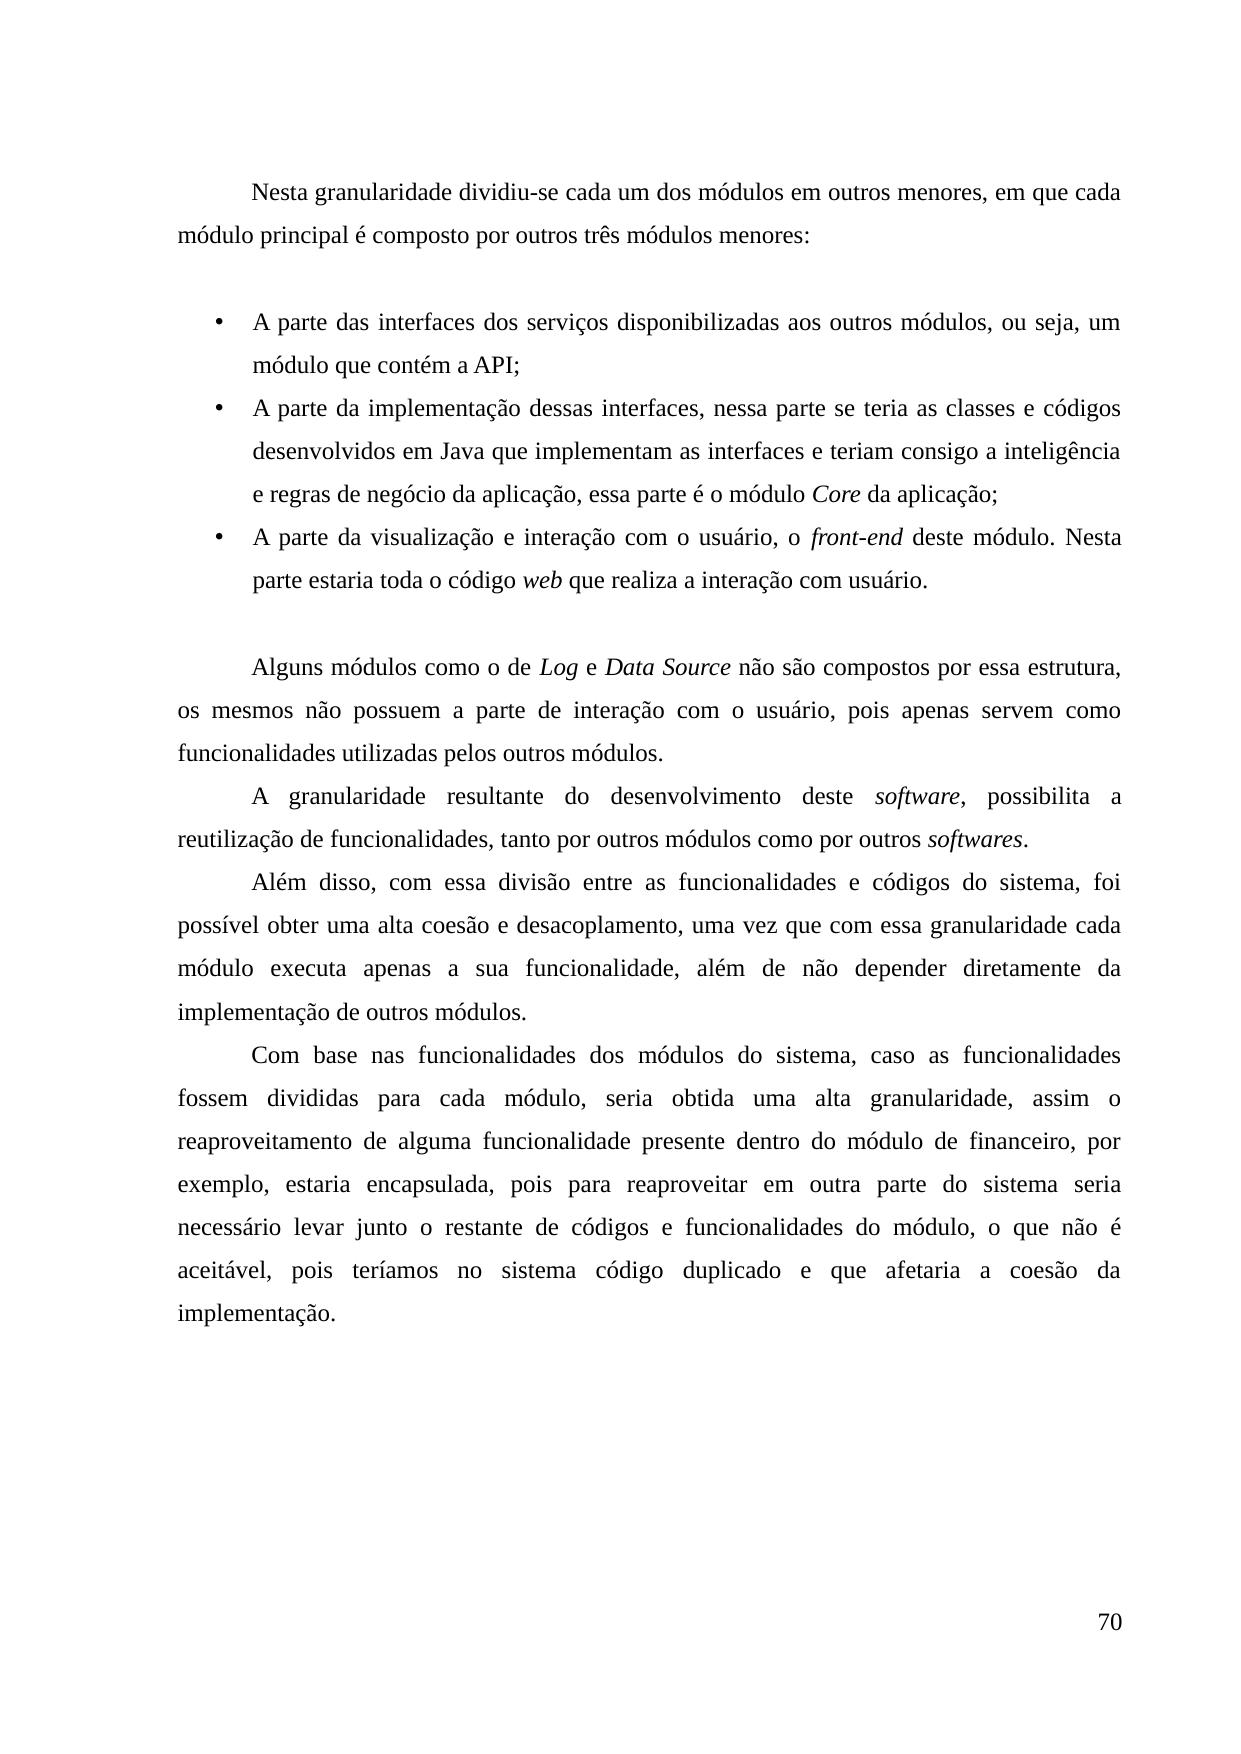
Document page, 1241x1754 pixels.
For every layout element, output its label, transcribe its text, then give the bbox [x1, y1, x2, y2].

list A parte da implementação dessas interfaces, nessa parte se teria as classes e códigos desenvolvidos em Java que implementam as interfaces e teriam consigo a inteligência e regras de negócio da aplicação, essa parte é o módulo Core da aplicação; [215, 393, 1122, 508]
text Nesta granularidade dividiu-se cada um dos módulos em outros menores, em que cada módulo principal é composto por outros três módulos menores: [177, 177, 1122, 249]
text Com base nas funcionalidades dos módulos do sistema, caso as funcionalidades fossem divididas para cada módulo, seria obtida uma alta granularidade, assim o reaproveitamento de alguma funcionalidade presente dentro do módulo de financeiro, por exemplo, estaria encapsulada, pois para reaproveitar em outra parte do sistema seria necessário levar junto o restante de códigos e funcionalidades do módulo, o que não é aceitável, pois teríamos no sistema código duplicado e que afetaria a coesão da implementação. [177, 1040, 1122, 1327]
text A granularidade resultante do desenvolvimento deste software, possibilita a reutilização de funcionalidades, tanto por outros módulos como por outros softwares. [177, 781, 1122, 853]
text Alguns módulos como o de Log e Data Source não são compostos por essa estrutura, os mesmos não possuem a parte de interação com o usuário, pois apenas servem como funcionalidades utilizadas pelos outros módulos. [177, 652, 1122, 767]
text Além disso, com essa divisão entre as funcionalidades e códigos do sistema, foi possível obter uma alta coesão e desacoplamento, uma vez que com essa granularidade cada módulo executa apenas a sua funcionalidade, além de não depender diretamente da implementação de outros módulos. [177, 867, 1122, 1025]
list A parte das interfaces dos serviços disponibilizadas aos outros módulos, ou seja, um módulo que contém a API; [215, 307, 1122, 378]
list A parte da visualização e interação com o usuário, o front-end deste módulo. Nesta parte estaria toda o código web que realiza a interação com usuário. [215, 522, 1122, 594]
